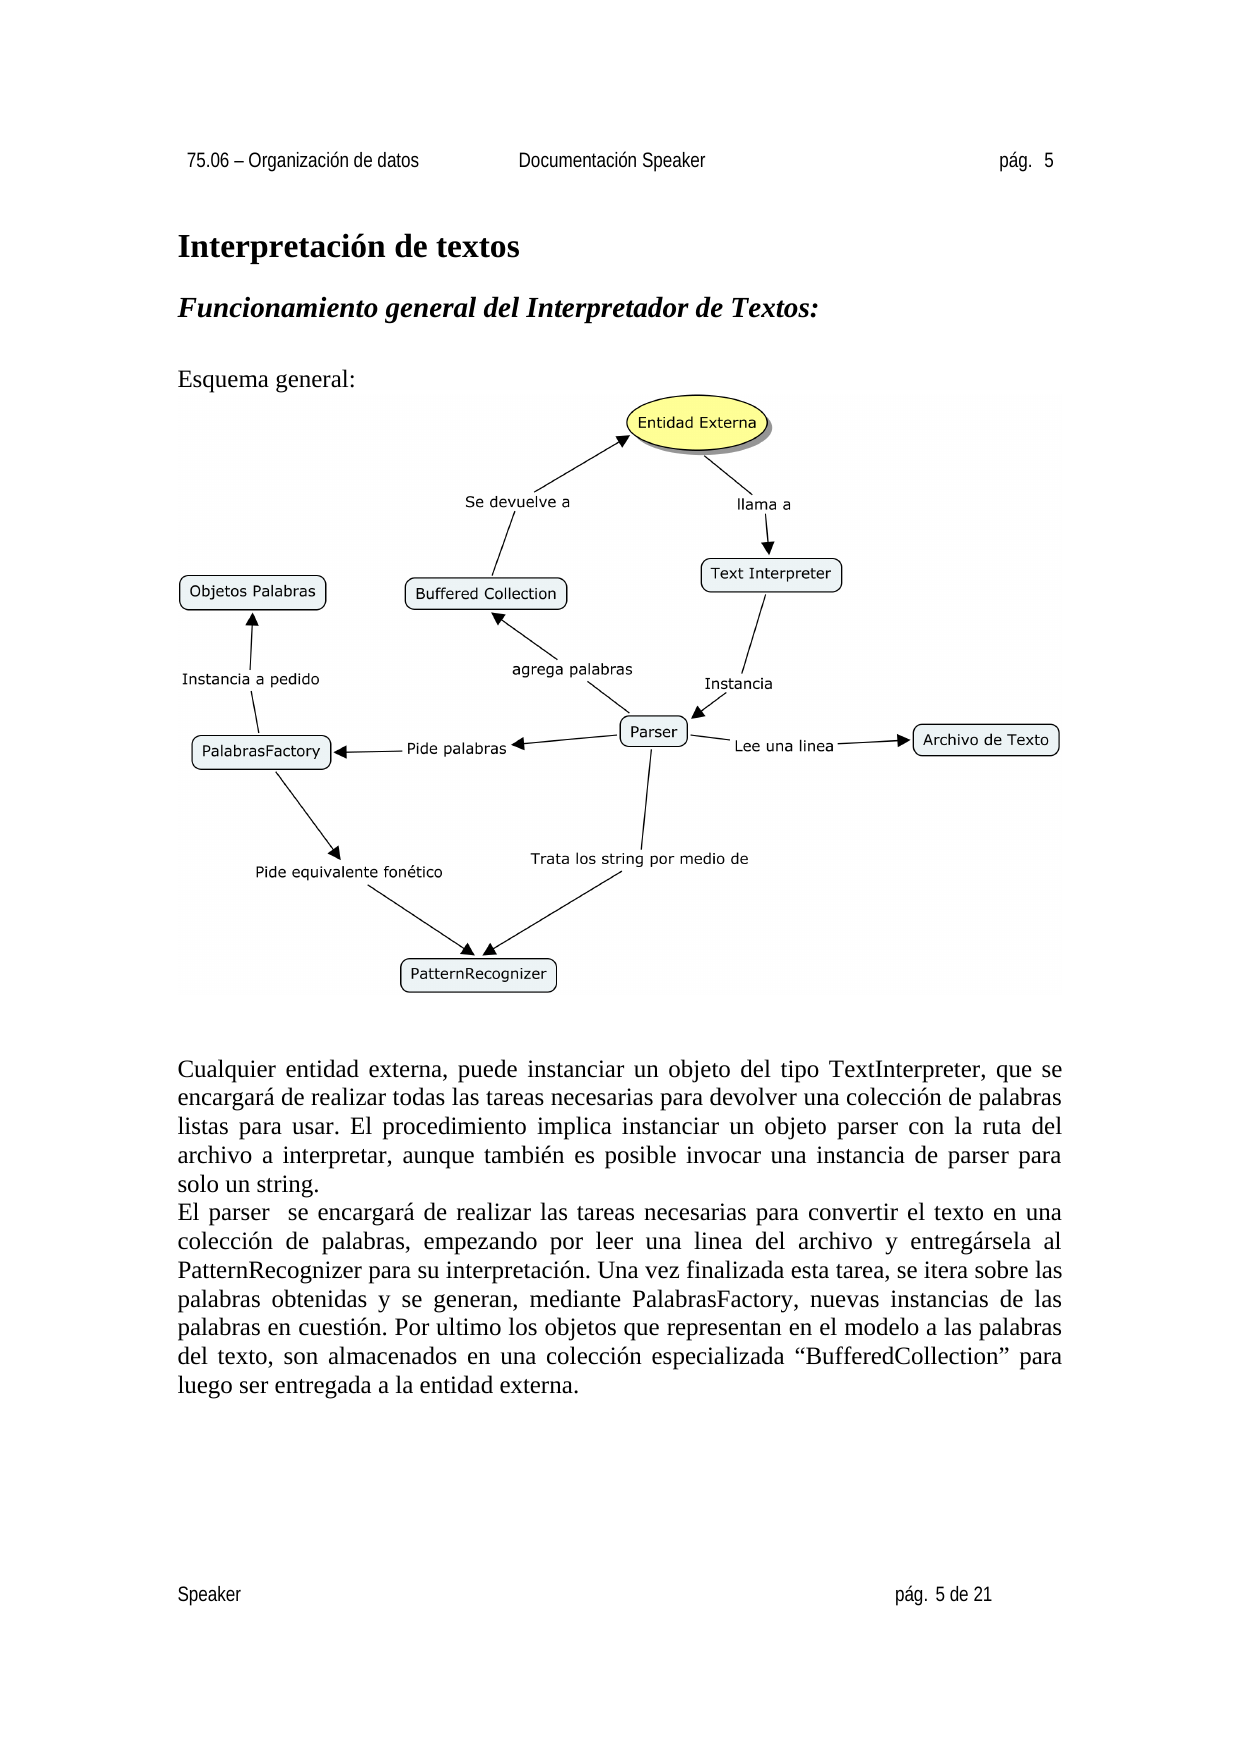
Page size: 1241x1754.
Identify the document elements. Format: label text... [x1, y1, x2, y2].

text El parser se encargará de realizar las tareas necesarias para convertir el texto en una colección de palabras, empezando por leer una linea del archivo y entregársela al PatternRecognizer para su interpretación. Una vez finalizada esta tarea, se itera sobre las palabras obtenidas y se generan, mediante PalabrasFactory, nuevas instancias de las palabras en cuestión. Por ultimo los objetos que representan en el modelo a las palabras del texto, son almacenados en una colección especializada “BufferedCollection” para luego ser entregada a la entidad externa. [177, 1197, 1063, 1399]
subtitle Interpretación de textos [177, 226, 1063, 265]
subtitle Funcionamiento general del Interpretador de Textos: [177, 290, 1063, 323]
text Esquema general: [177, 364, 1063, 393]
text Cualquier entidad externa, puede instanciar un objeto del tipo TextInterpreter, que se encargará de realizar todas las tareas necesarias para devolver una colección de palabras listas para usar. El procedimiento implica instanciar un objeto parser con la ruta del archivo a interpretar, aunque también es posible invocar una instancia de parser para solo un string. [177, 1054, 1063, 1197]
picture [178, 394, 1062, 995]
